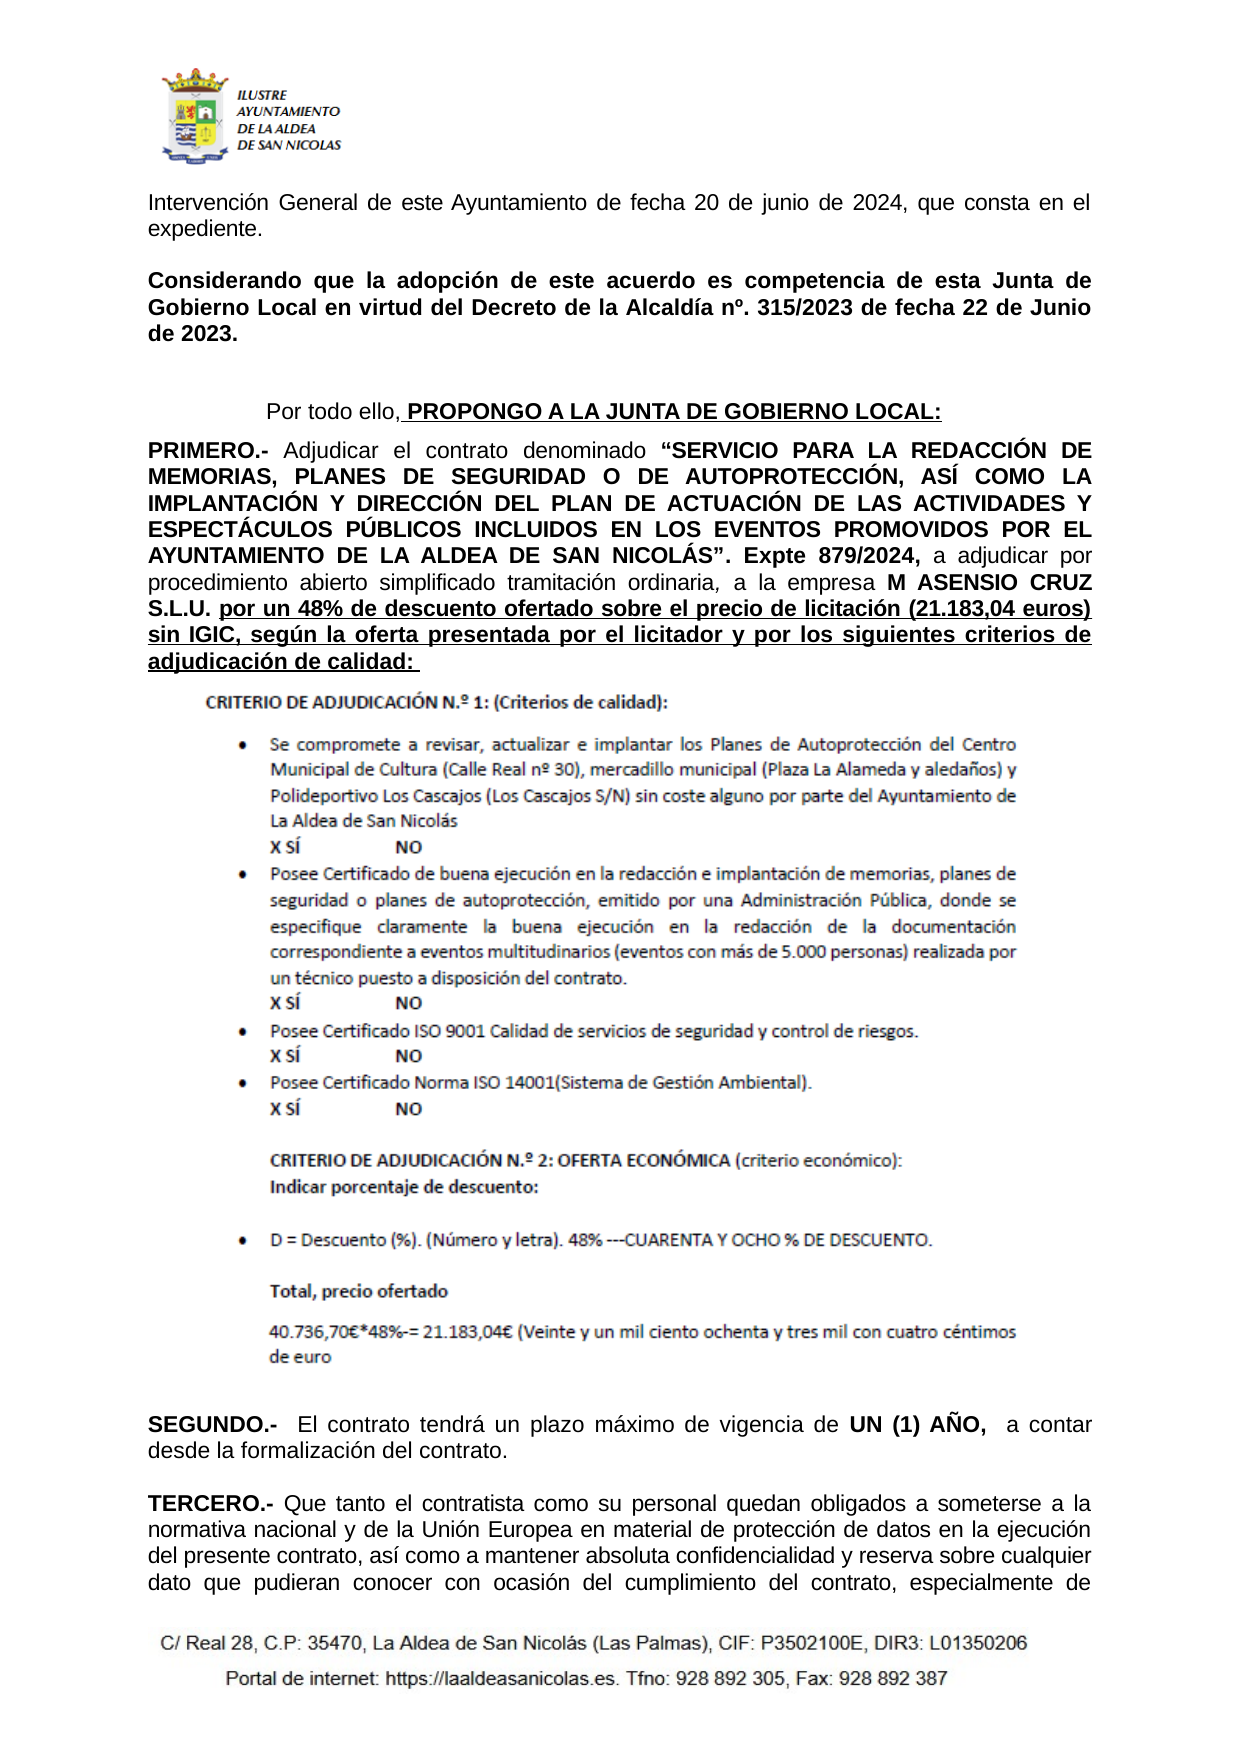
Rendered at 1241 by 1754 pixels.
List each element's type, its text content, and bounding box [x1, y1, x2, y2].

text PRIMERO.- Adjudicar el contrato denominado “SERVICIO PARA LA REDACCIÓN DE MEMORIAS, PLANES DE SEGURIDAD O DE AUTOPROTECCIÓN, ASÍ COMO LA IMPLANTACIÓN Y DIRECCIÓN DEL PLAN DE ACTUACIÓN DE LAS ACTIVIDADES Y ESPECTÁCULOS PÚBLICOS INCLUIDOS EN LOS EVENTOS PROMOVIDOS POR EL AYUNTAMIENTO DE LA ALDEA DE SAN NICOLÁS”. Expte 879/2024, a adjudicar por procedimiento abierto simplificado tramitación ordinaria, a la empresa M ASENSIO CRUZ S.L.U. por un 48% de descuento ofertado sobre el precio de licitación (21.183,04 euros) sin IGIC, según la oferta presentada por el licitador y por los siguientes criterios de adjudicación de calidad: [148, 437, 1093, 674]
picture [148, 60, 357, 172]
text Considerando que la adopción de este acuerdo es competencia de esta Junta de Gobierno Local en virtud del Decreto de la Alcaldía nº. 315/2023 de fecha 22 de Junio de 2023. [148, 267, 1093, 347]
text TERCERO.- Que tanto el contratista como su personal quedan obligados a someterse a la normativa nacional y de la Unión Europea en material de protección de datos en la ejecución del presente contrato, así como a mantener absoluta confidencialidad y reserva sobre cualquier dato que pudieran conocer con ocasión del cumplimiento del contrato, especialmente de [148, 1489, 1093, 1595]
text Por todo ello, PROPONGO A LA JUNTA DE GOBIERNO LOCAL: [148, 398, 1078, 424]
picture [149, 1627, 1034, 1694]
text Intervención General de este Ayuntamiento de fecha 20 de junio de 2024, que consta en el expediente. [148, 188, 1093, 241]
picture [196, 687, 1044, 1385]
text SEGUNDO.- El contrato tendrá un plazo máximo de vigencia de UN (1) AÑO, a contar desde la formalización del contrato. [148, 1411, 1093, 1463]
